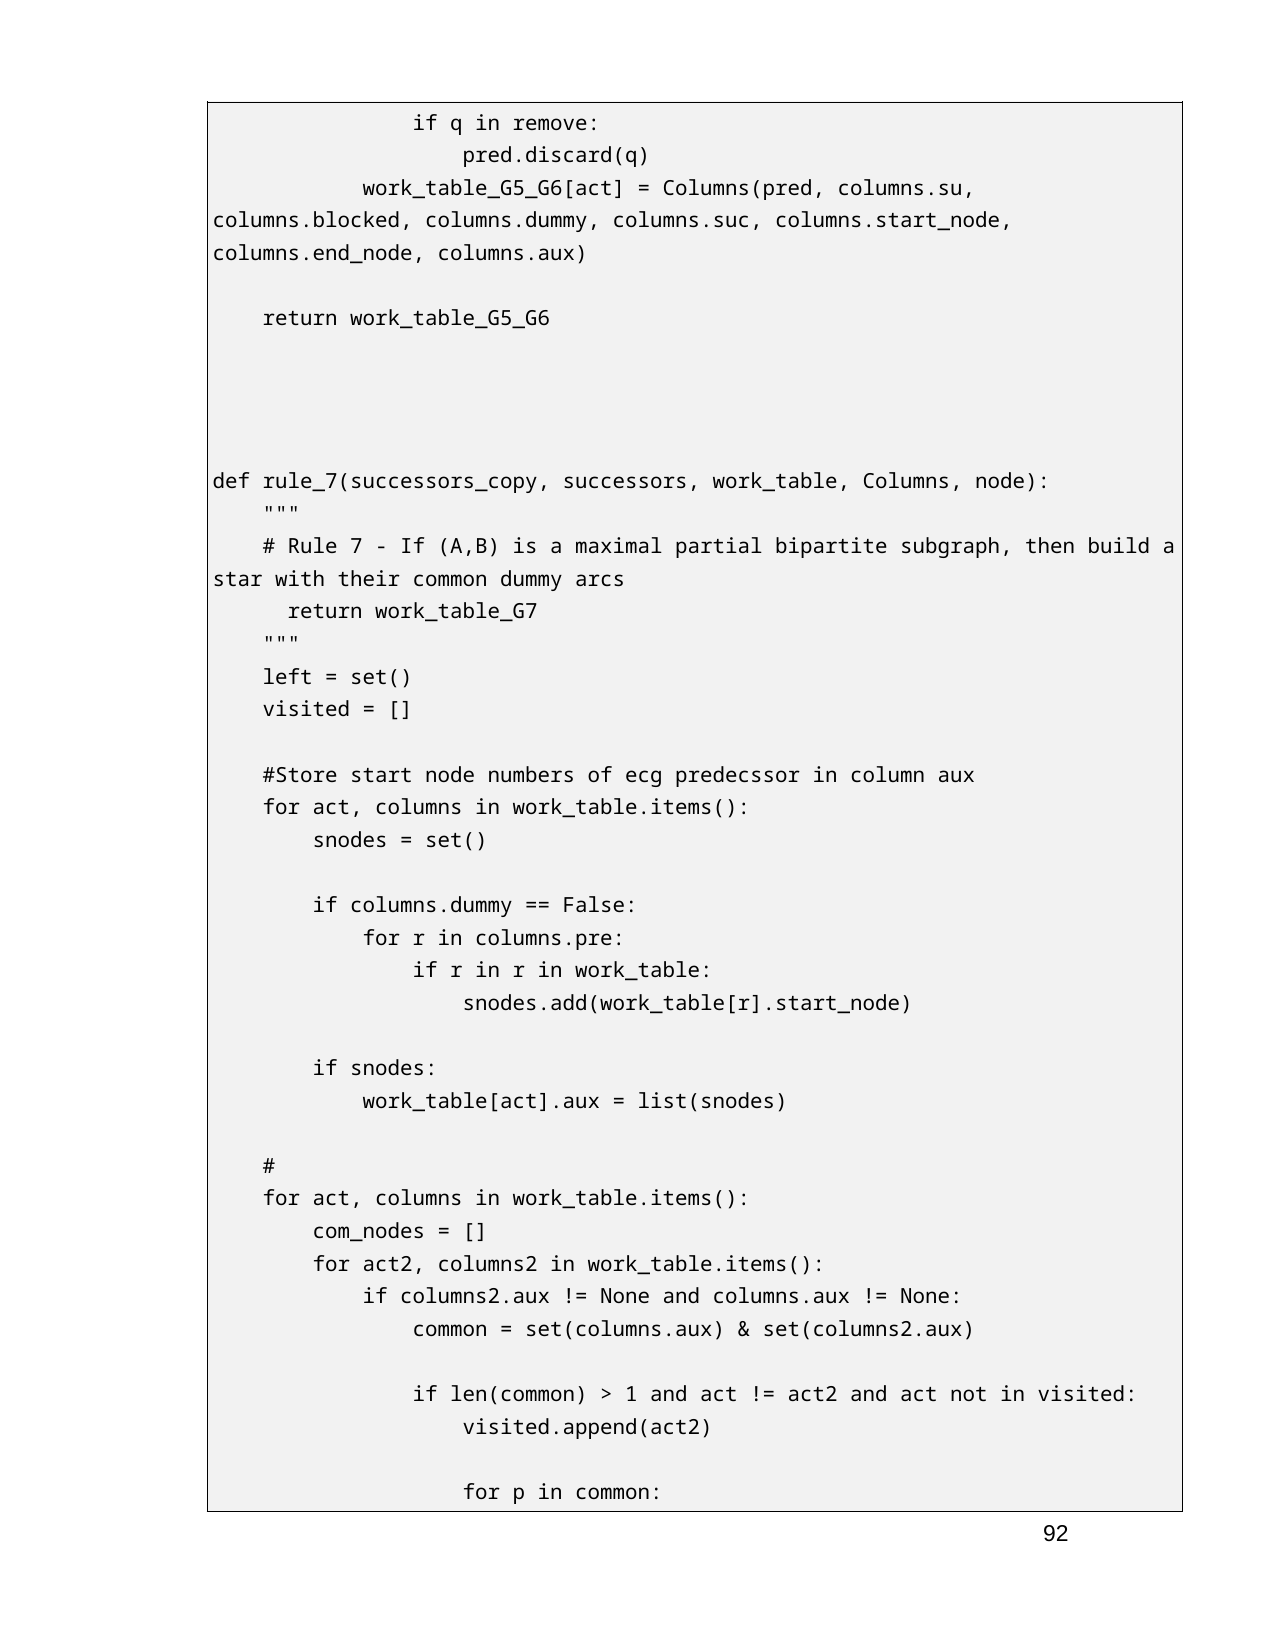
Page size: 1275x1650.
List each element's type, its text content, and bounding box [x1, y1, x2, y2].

table_header if q in remove: pred.discard(q) work_table_G5_G6[act] = Columns(pred, columns.su, columns.blocked, columns.dummy, columns.suc, columns.start_node, columns.end_node, columns.aux) return work_table_G5_G6 def rule_7(successors_copy, successors, work_table, Columns, node): """ # Rule 7 - If (A,B) is a maximal partial bipartite subgraph, then build a star with their common dummy arcs return work_table_G7 """ left = set() visited = [] #Store start node numbers of ecg predecssor in column aux for act, columns in work_table.items(): snodes = set() if columns.dummy == False: for r in columns.pre: if r in r in work_table: snodes.add(work_table[r].start_node) if snodes: work_table[act].aux = list(snodes) # for act, columns in work_table.items(): com_nodes = [] for act2, columns2 in work_table.items(): if columns2.aux != None and columns.aux != None: common = set(columns.aux) & set(columns2.aux) if len(common) > 1 and act != act2 and act not in visited: visited.append(act2) for p in common: [208, 103, 1182, 1511]
